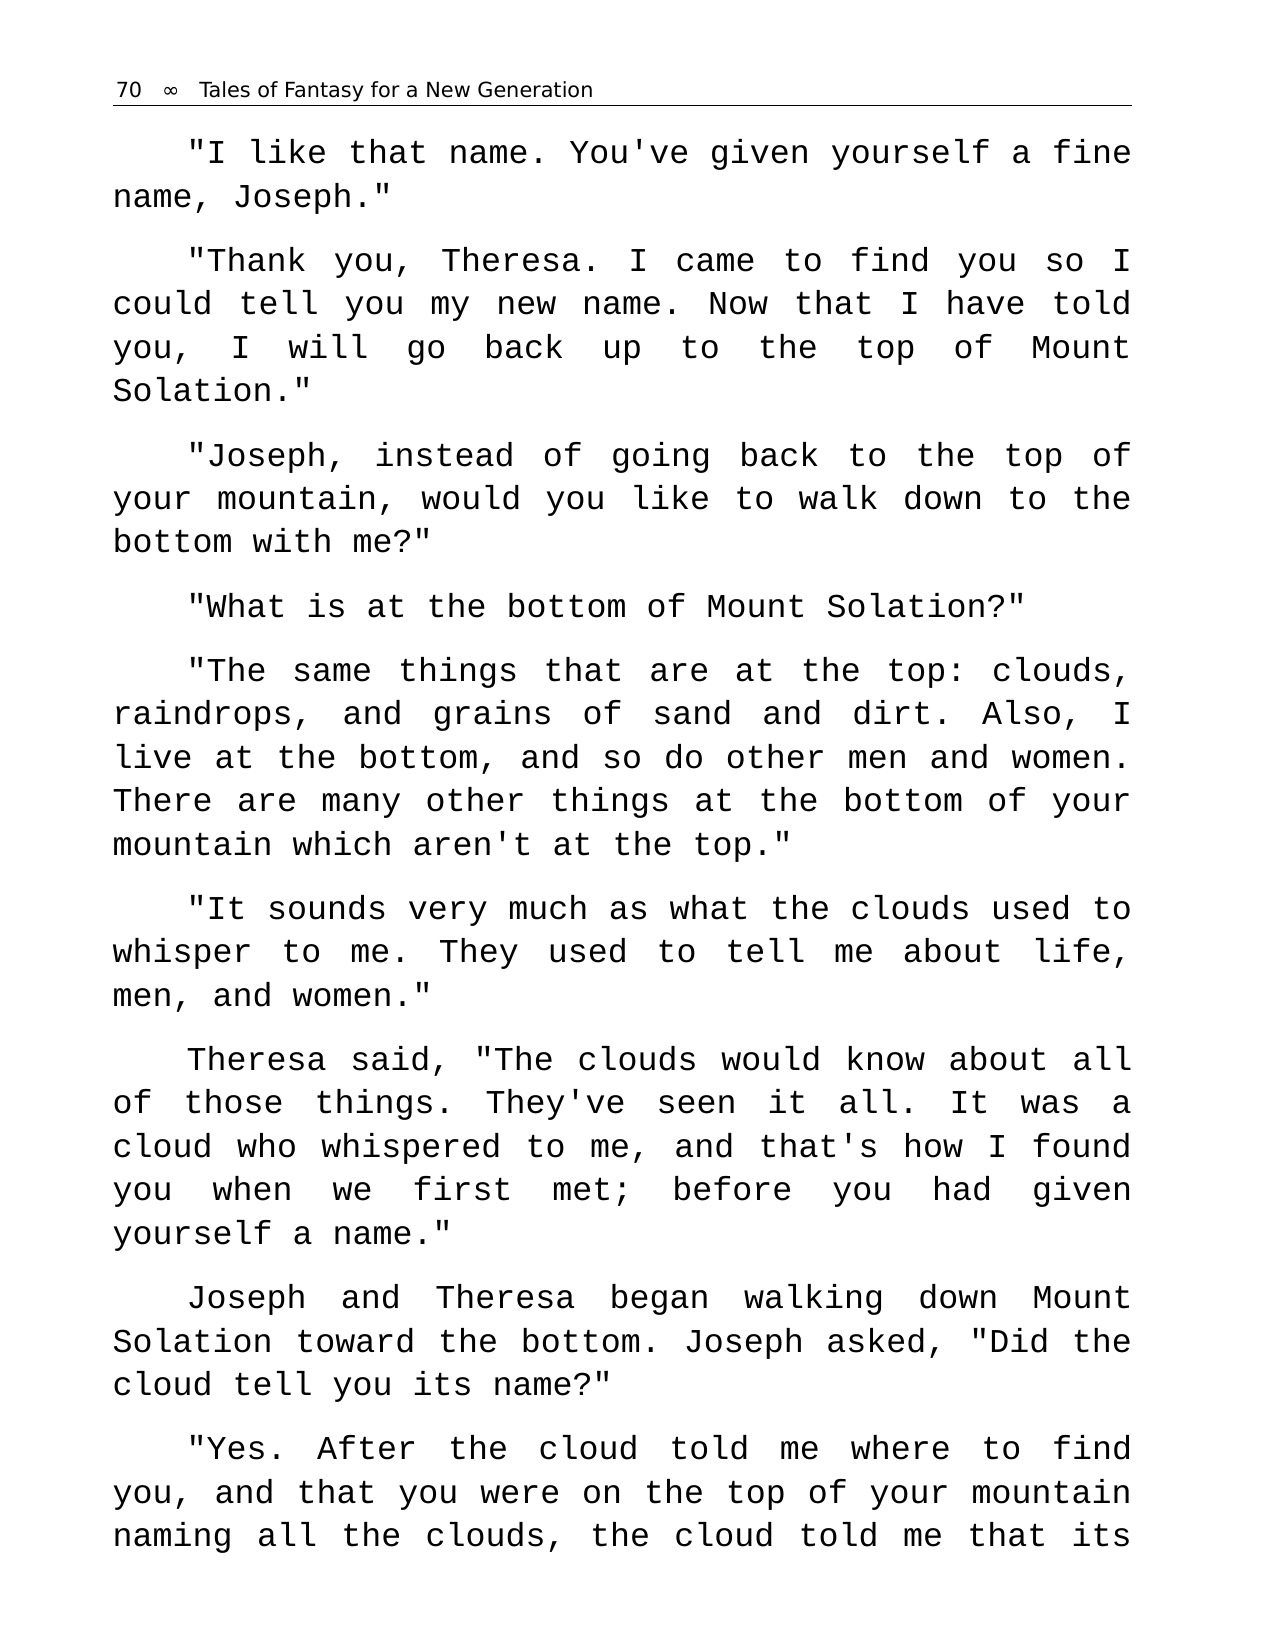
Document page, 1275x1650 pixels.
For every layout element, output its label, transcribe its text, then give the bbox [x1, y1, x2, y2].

text Theresa said, "The clouds would know about all of those things. They've seen it all. It was a cloud who whispered to me, and that's how I found you when we first met; before you had given yourself a name." [112, 1043, 1132, 1254]
text "Joseph, instead of going back to the top of your mountain, would you like to walk down to the bottom with me?" [112, 438, 1132, 563]
text "Yes. After the cloud told me where to find you, and that you were on the top of your mountain naming all the clouds, the cloud told me that its [112, 1432, 1132, 1557]
text "What is at the bottom of Mount Solation?" [112, 589, 1132, 627]
text "It sounds very much as what the clouds used to whisper to me. They used to tell me about life, men, and women." [112, 892, 1132, 1016]
text "Thank you, Theresa. I came to find you so I could tell you my new name. Now that I have told you, I will go back up to the top of Mount Solation." [112, 244, 1132, 412]
text "I like that name. You've given yourself a fine name, Joseph." [112, 136, 1132, 217]
text Joseph and Theresa began walking down Mount Solation toward the bottom. Joseph asked, "Did the cloud tell you its name?" [112, 1281, 1132, 1406]
text "The same things that are at the top: clouds, raindrops, and grains of sand and dirt. Also, I live at the bottom, and so do other men and women. There are many other things at the bottom of your mountain which aren't at the top." [112, 654, 1132, 865]
